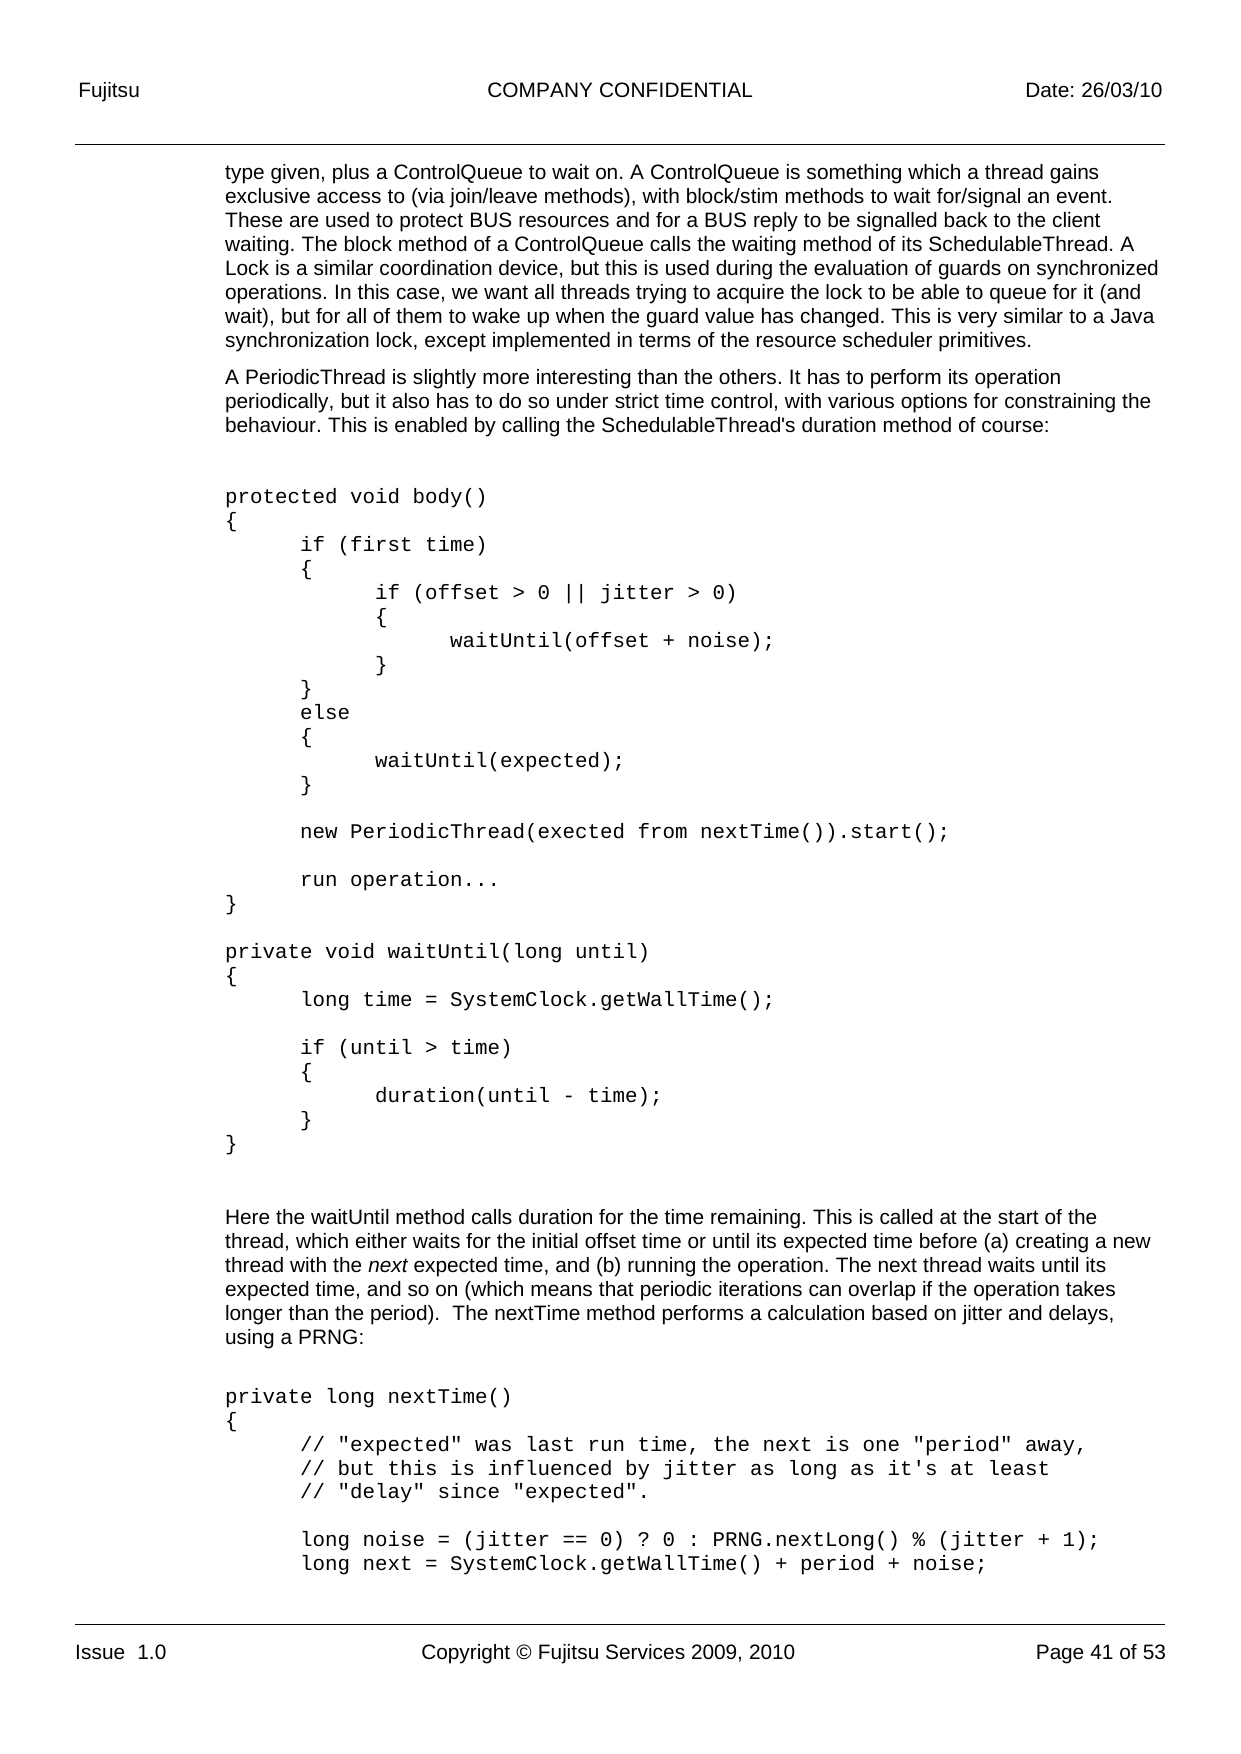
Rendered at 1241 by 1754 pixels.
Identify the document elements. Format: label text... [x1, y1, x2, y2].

text Here the waitUntil method calls duration for the time remaining. This is called at the start of the thread, which either waits for the initial offset time or until its expected time before (a) creating a new thread with the next expected time, and (b) running the operation. The next thread waits until its expected time, and so on (which means that periodic iterations can overlap if the operation takes longer than the period). The nextTime method performs a calculation based on jitter and delays, using a PRNG: [225, 1205, 1165, 1349]
text { [225, 965, 1165, 989]
text { [225, 558, 1165, 582]
text run operation... [225, 869, 1165, 893]
text long noise = (jitter == 0) ? 0 : PRNG.nextLong() % (jitter + 1); [225, 1529, 1165, 1553]
text { [225, 726, 1165, 749]
text protected void body() [225, 486, 1165, 510]
text if (offset > 0 || jitter > 0) [225, 582, 1165, 606]
text { [225, 606, 1165, 630]
text type given, plus a ControlQueue to wait on. A ControlQueue is something which a thread gains exclusive access to (via join/leave methods), with block/stim methods to wait for/signal an event. These are used to protect BUS resources and for a BUS reply to be signalled back to the client waiting. The block method of a ControlQueue calls the waiting method of its SchedulableThread. A Lock is a similar coordination device, but this is used during the evaluation of guards on synchronized operations. In this case, we want all threads trying to acquire the lock to be able to queue for it (and wait), but for all of them to wake up when the guard value has changed. This is very similar to a Java synchronization lock, except implemented in terms of the resource scheduler primitives. [225, 160, 1165, 352]
text { [225, 510, 1165, 534]
text if (until > time) [225, 1037, 1165, 1061]
text { [225, 1409, 1165, 1433]
text } [225, 893, 1165, 917]
text } [225, 1133, 1165, 1157]
text } [225, 773, 1165, 797]
text A PeriodicThread is slightly more interesting than the others. It has to perform its operation periodically, but it also has to do so under strict time control, with various options for constraining the behaviour. This is enabled by calling the SchedulableThread's duration method of course: [225, 365, 1165, 437]
text // "expected" was last run time, the next is one "period" away, [225, 1433, 1165, 1457]
text waitUntil(offset + noise); [225, 630, 1165, 654]
text duration(until - time); [225, 1085, 1165, 1109]
text { [225, 1061, 1165, 1085]
text long time = SystemClock.getWallTime(); [225, 989, 1165, 1013]
text } [225, 1109, 1165, 1133]
text // "delay" since "expected". [225, 1481, 1165, 1505]
text new PeriodicThread(exected from nextTime()).start(); [225, 821, 1165, 845]
text } [225, 678, 1165, 702]
text } [225, 654, 1165, 678]
text // but this is influenced by jitter as long as it's at least [225, 1457, 1165, 1481]
text waitUntil(expected); [225, 749, 1165, 773]
text else [225, 702, 1165, 726]
text private long nextTime() [225, 1386, 1165, 1409]
text long next = SystemClock.getWallTime() + period + noise; [225, 1553, 1165, 1577]
text private void waitUntil(long until) [225, 941, 1165, 965]
text if (first time) [225, 534, 1165, 558]
